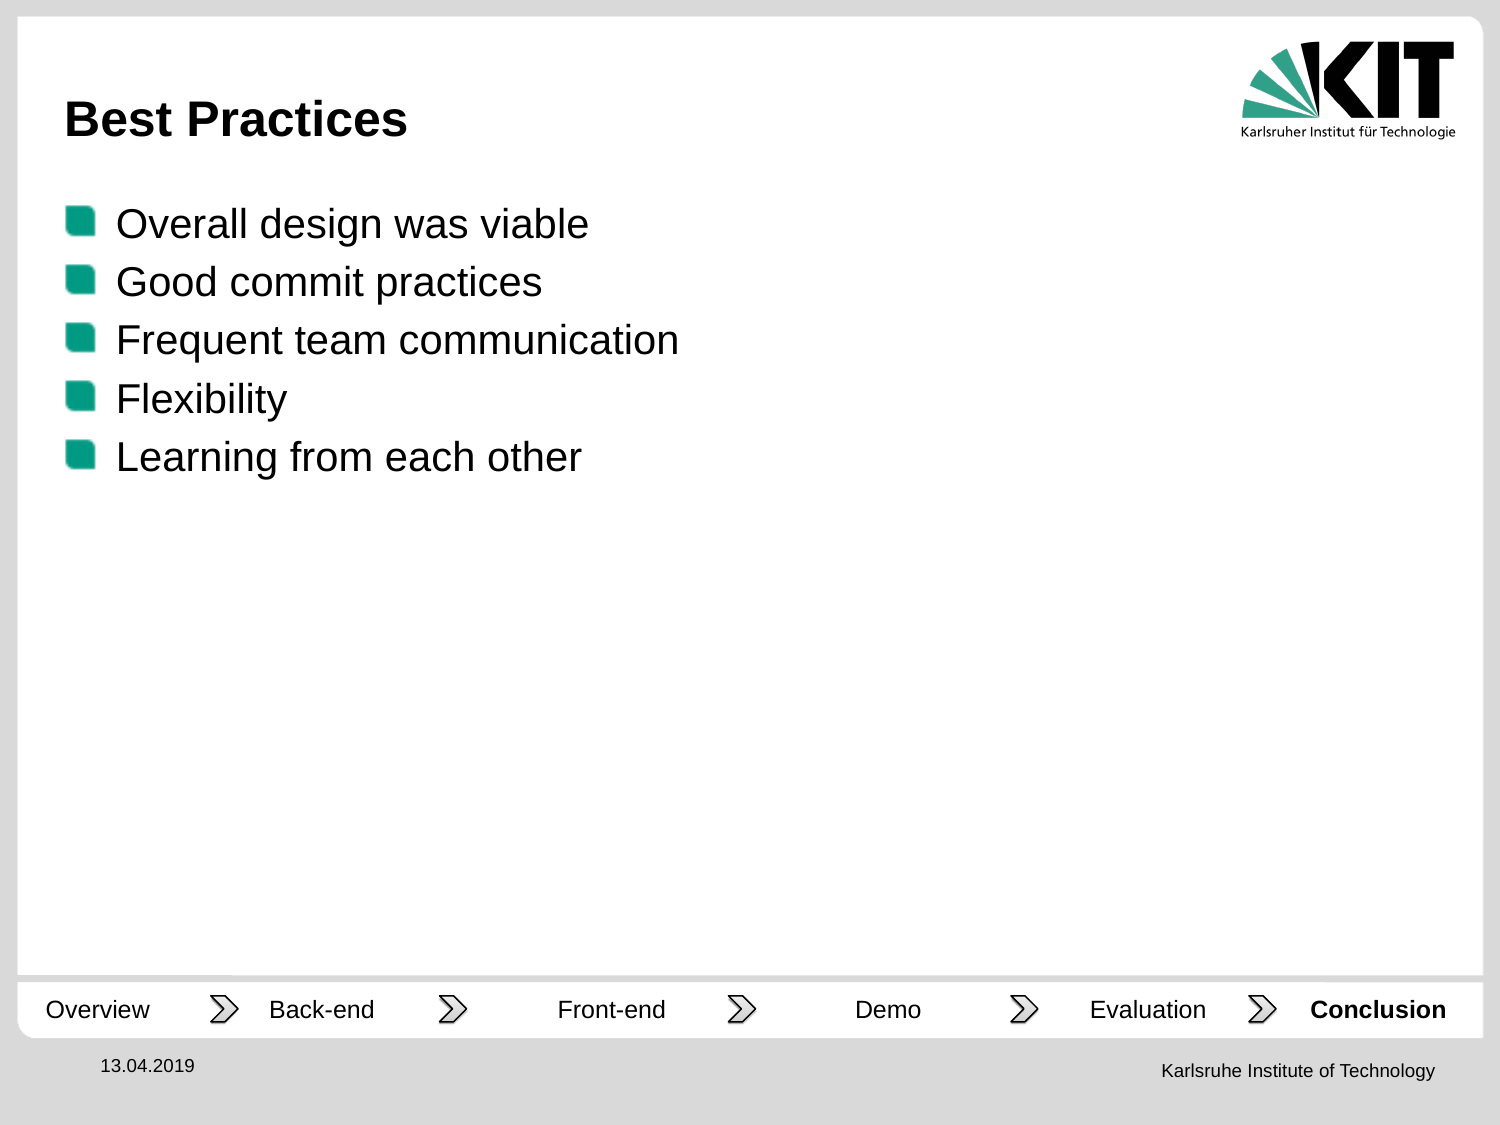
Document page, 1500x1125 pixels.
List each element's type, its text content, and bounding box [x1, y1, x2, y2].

text_box Conclusion [1295, 986, 1500, 1031]
text_box [1248, 995, 1277, 1022]
text_box Evaluation [1075, 986, 1222, 1031]
list Overall design was viable Good commit practices Frequent team communication Flexibility Learning from each other [64, 196, 1436, 966]
picture [0, 0, 1500, 1125]
text_box [439, 995, 467, 1022]
title Best Practices [64, 54, 1198, 147]
text_box [728, 995, 756, 1022]
text_box Back-end [254, 986, 418, 1031]
text_box 13.04.2019 [100, 1053, 272, 1113]
text_box Demo [840, 986, 937, 1031]
text_box Overview [30, 986, 194, 1031]
text_box [210, 995, 238, 1022]
text_box [1010, 995, 1038, 1022]
text_box Front-end [542, 986, 682, 1031]
